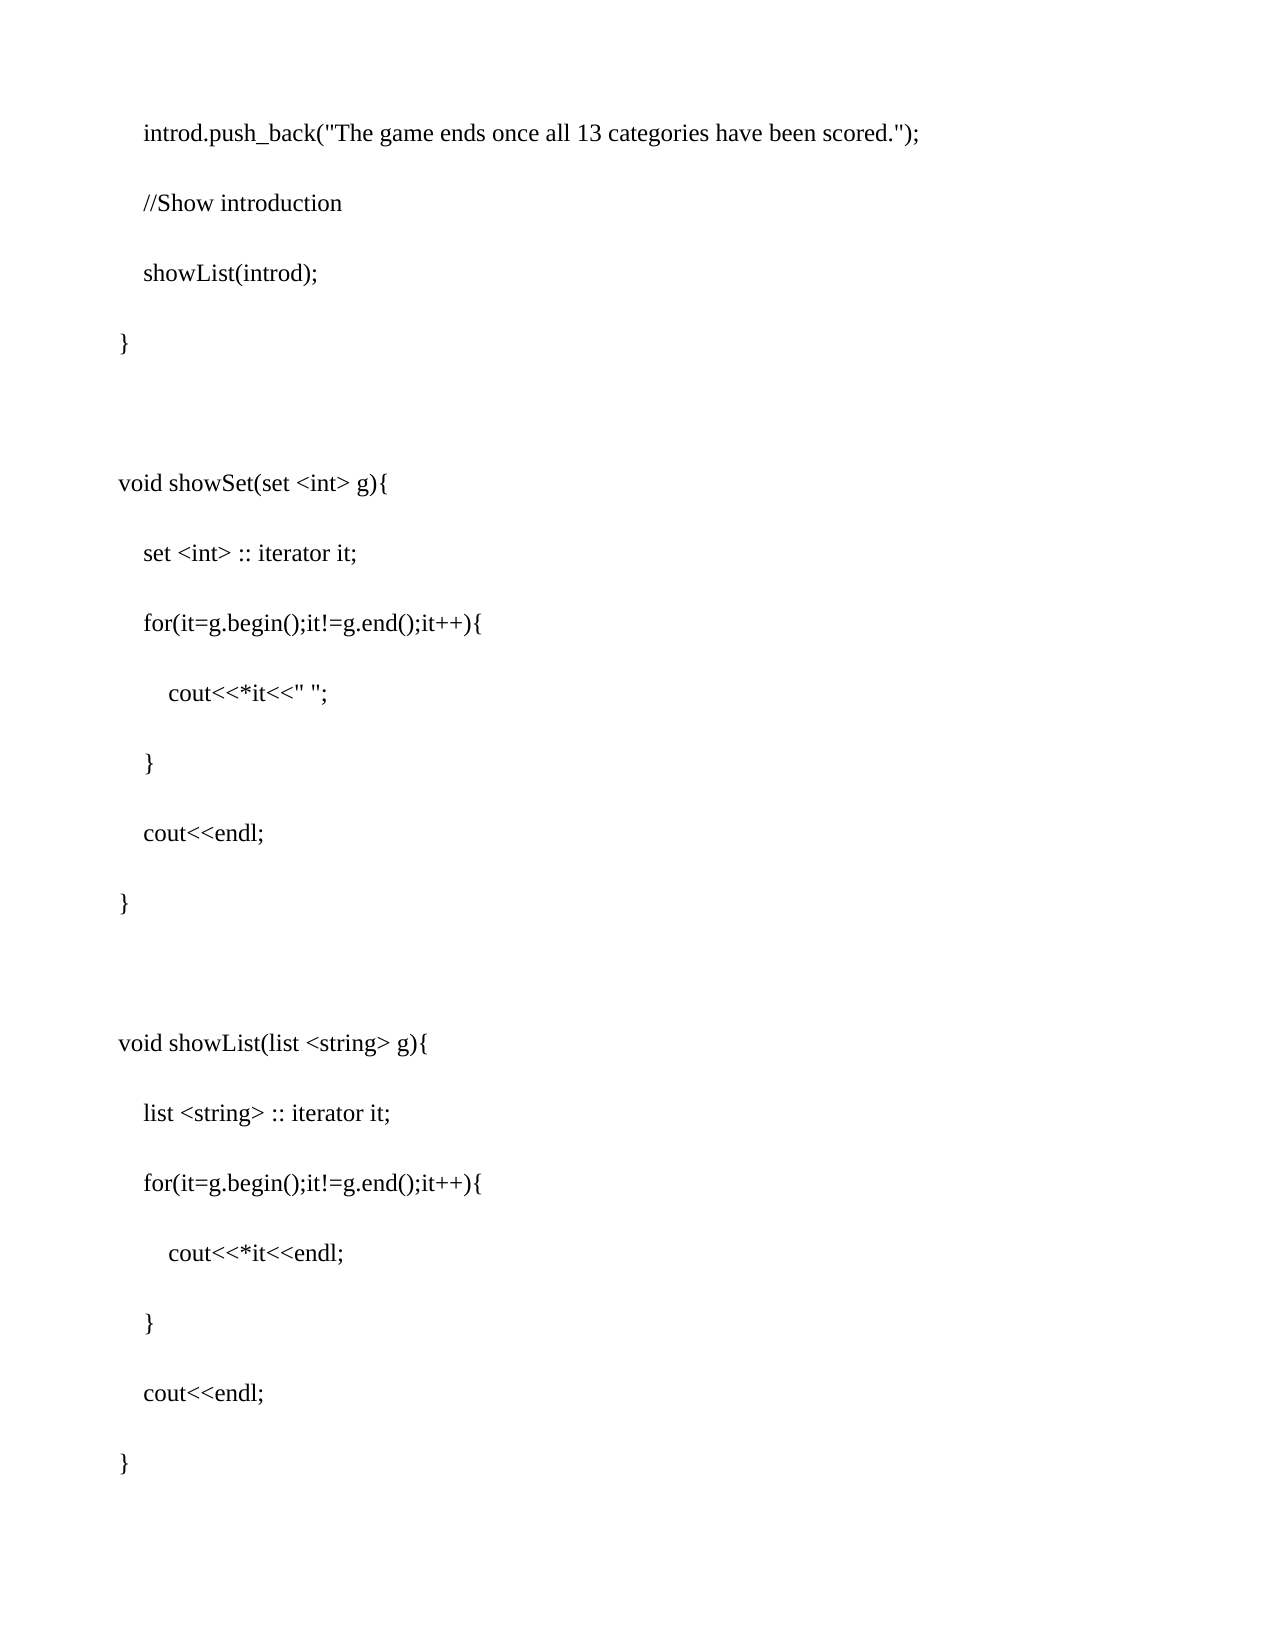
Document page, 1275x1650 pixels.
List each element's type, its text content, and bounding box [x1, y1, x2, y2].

text void showList(list <string> g){ [118, 1028, 1157, 1057]
text //Show introduction [118, 188, 1157, 217]
text } [118, 748, 1157, 777]
text } [118, 888, 1157, 917]
text } [118, 1448, 1157, 1477]
text list <string> :: iterator it; [118, 1098, 1157, 1127]
text cout<<endl; [118, 818, 1157, 847]
text cout<<*it<<" "; [118, 678, 1157, 707]
text introd.push_back("The game ends once all 13 categories have been scored."); [118, 118, 1157, 147]
text cout<<endl; [118, 1378, 1157, 1407]
text } [118, 328, 1157, 357]
text showList(introd); [118, 258, 1157, 287]
text for(it=g.begin();it!=g.end();it++){ [118, 608, 1157, 637]
text } [118, 1308, 1157, 1337]
text set <int> :: iterator it; [118, 538, 1157, 567]
text cout<<*it<<endl; [118, 1238, 1157, 1267]
text for(it=g.begin();it!=g.end();it++){ [118, 1168, 1157, 1197]
text void showSet(set <int> g){ [118, 468, 1157, 497]
